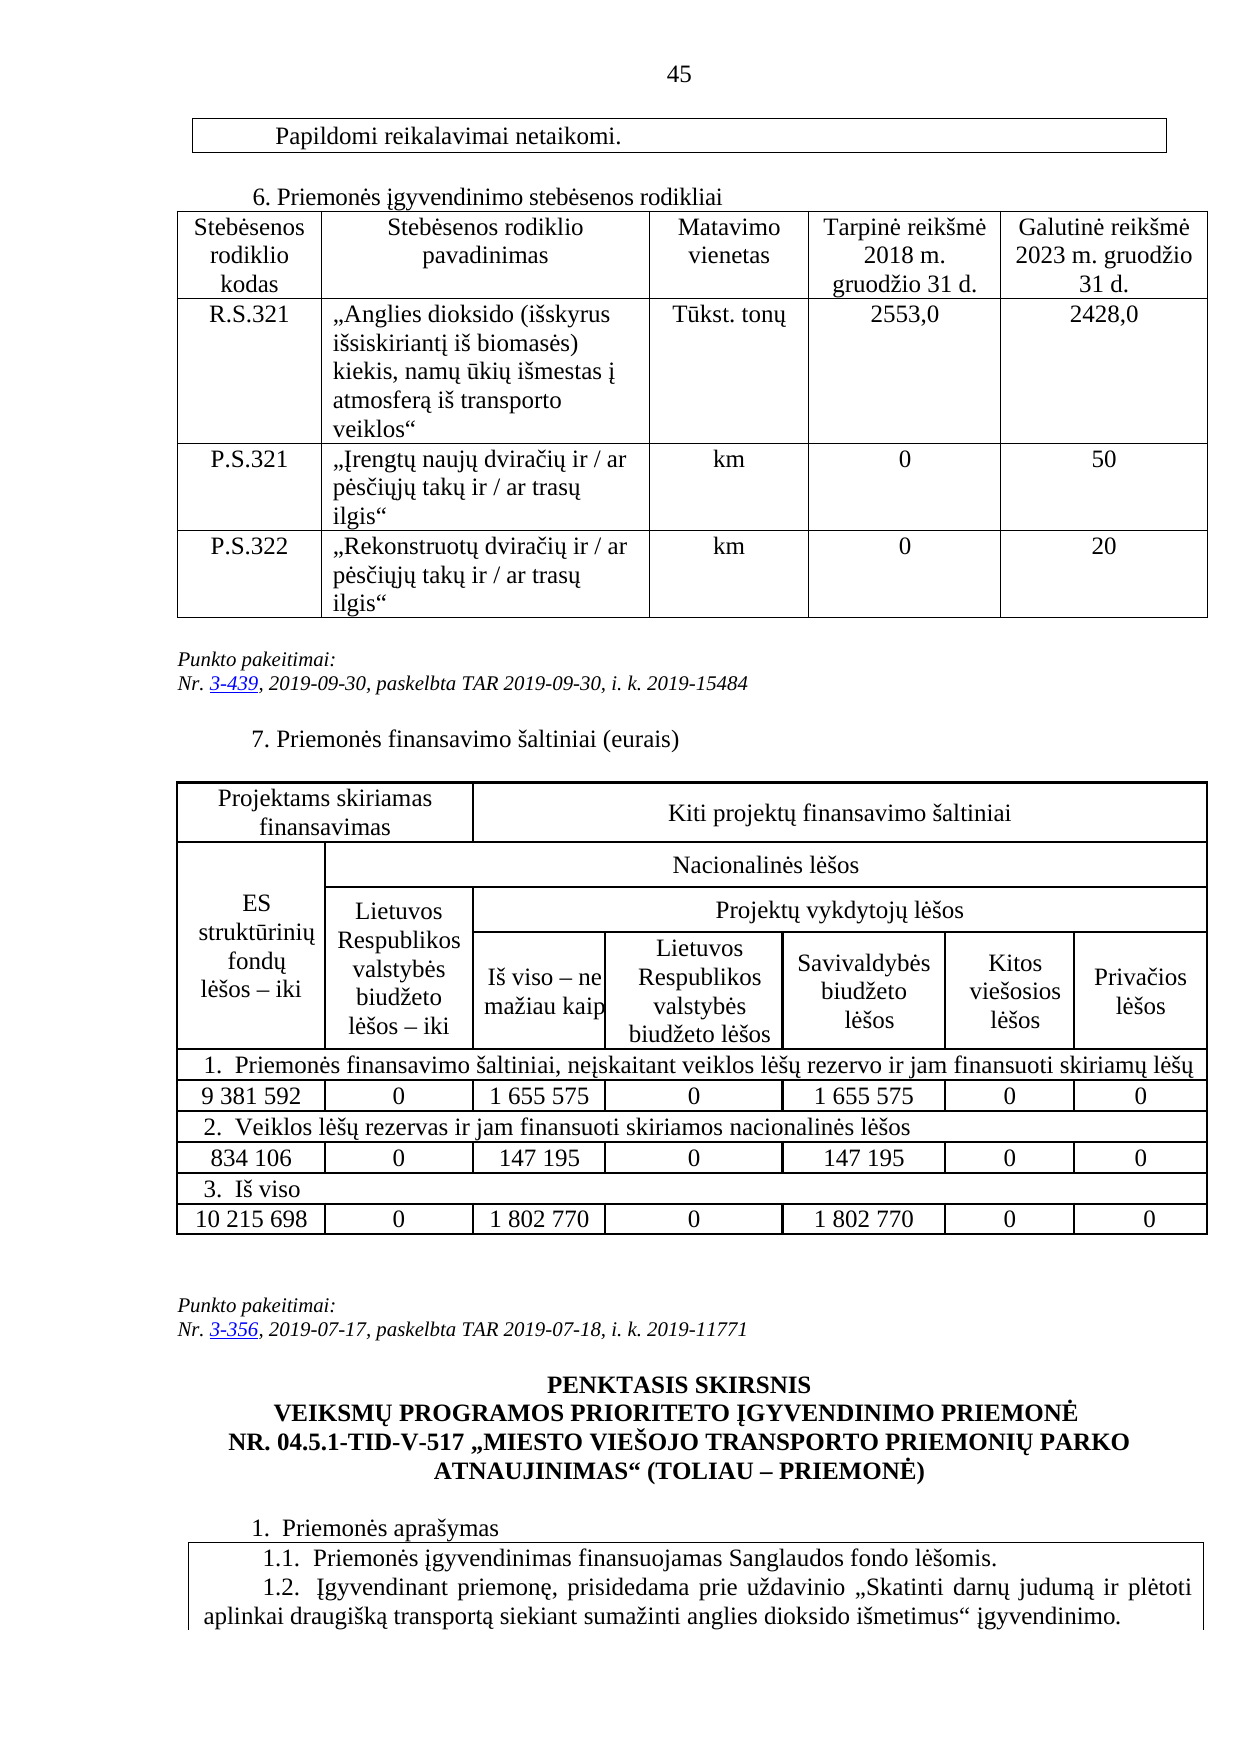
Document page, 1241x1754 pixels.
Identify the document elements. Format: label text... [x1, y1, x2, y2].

table_cell 0 [809, 444, 1000, 530]
table_cell 50 [1001, 444, 1207, 530]
table_cell „Anglies dioksido (išskyrus išsiskiriantį iš biomasės) kiekis, namų ūkių išmestas į atmosferą iš transporto veiklos“ [322, 299, 649, 443]
table_cell „Įrengtų naujų dviračių ir / ar pėsčiųjų takų ir / ar trasų ilgis“ [322, 444, 649, 530]
text Nr. 3-356, 2019-07-17, paskelbta TAR 2019-07-18, i. k. 2019-11771 [177, 1317, 1181, 1341]
table_header 1.1. Priemonės įgyvendinimas finansuojamas Sanglaudos fondo lėšomis. [189, 1543, 1203, 1572]
table_cell 0 [606, 1143, 781, 1172]
table_cell P.S.321 [178, 444, 321, 530]
table_header Galutinė reikšmė 2023 m. gruodžio 31 d. [1001, 212, 1207, 298]
table_cell Privačios lėšos [1075, 933, 1206, 1048]
table_cell 0 [1075, 1205, 1206, 1233]
table_cell 20 [1001, 531, 1207, 617]
table_cell Projektų vykdytojų lėšos [474, 888, 1206, 931]
table_cell 0 [326, 1081, 472, 1110]
table_cell 834 106 [178, 1143, 324, 1172]
table_cell 0 [946, 1143, 1073, 1172]
table_header Stebėsenos rodiklio pavadinimas [322, 212, 649, 298]
table_header Tarpinė reikšmė 2018 m. gruodžio 31 d. [809, 212, 1000, 298]
table_header Matavimo vienetas [650, 212, 808, 298]
table_cell 2. Veiklos lėšų rezervas ir jam finansuoti skiriamos nacionalinės lėšos [178, 1112, 1206, 1141]
table_cell ES struktūrinių fondų lėšos – iki [178, 843, 324, 1048]
table_cell 0 [946, 1081, 1073, 1110]
table_cell „Rekonstruotų dviračių ir / ar pėsčiųjų takų ir / ar trasų ilgis“ [322, 531, 649, 617]
text 7. Priemonės finansavimo šaltiniai (eurais) [251, 724, 1181, 753]
text Punkto pakeitimai: [177, 1293, 1181, 1317]
text NR. 04.5.1-TID-V-517 „Miesto viešojo transporto priemonių parko atnaujinimas“ (TOLIAU – priemonė) [177, 1427, 1181, 1485]
text PENKTASIS SKIRSNIS [177, 1370, 1181, 1398]
text 1. Priemonės aprašymas [251, 1513, 1181, 1542]
table_cell 1 655 575 [784, 1081, 944, 1110]
table_cell Nacionalinės lėšos [326, 843, 1206, 886]
table_cell 1 655 575 [474, 1081, 604, 1110]
table_cell 0 [809, 531, 1000, 617]
table_cell 3. Iš viso [178, 1174, 1206, 1202]
table_cell 0 [1075, 1081, 1206, 1110]
table_cell Lietuvos Respublikos valstybės biudžeto lėšos [606, 933, 781, 1048]
table_cell R.S.321 [178, 299, 321, 443]
table_cell 0 [606, 1205, 781, 1233]
table_cell Kitos viešosios lėšos [946, 933, 1073, 1048]
text VEIKSMŲ PROGRAMOS PRIORITETO ĮGYVENDINIMO PRIEMONĖ [177, 1398, 1181, 1427]
table_cell 0 [946, 1205, 1073, 1233]
table_cell 1 802 770 [784, 1205, 944, 1233]
table_cell 2428,0 [1001, 299, 1207, 443]
table_cell 0 [326, 1205, 472, 1233]
table_cell 10 215 698 [178, 1205, 324, 1233]
table_cell P.S.322 [178, 531, 321, 617]
table_header Kiti projektų finansavimo šaltiniai [474, 784, 1206, 841]
table_cell 1.2. Įgyvendinant priemonę, prisidedama prie uždavinio „Skatinti darnų judumą ir plėtoti aplinkai draugišką transportą siekiant sumažinti anglies dioksido išmetimus“ įgyvendinimo. [189, 1572, 1203, 1629]
table_cell 1. Priemonės finansavimo šaltiniai, neįskaitant veiklos lėšų rezervo ir jam finansuoti skiriamų lėšų [178, 1050, 1206, 1079]
table_cell 0 [1075, 1143, 1206, 1172]
table_cell 147 195 [474, 1143, 604, 1172]
table_cell 0 [326, 1143, 472, 1172]
text Nr. 3-439, 2019-09-30, paskelbta TAR 2019-09-30, i. k. 2019-15484 [177, 671, 1181, 695]
table_cell 2553,0 [809, 299, 1000, 443]
table_header Projektams skiriamas finansavimas [178, 784, 472, 841]
table_cell 147 195 [784, 1143, 944, 1172]
text Papildomi reikalavimai netaikomi. [193, 119, 1166, 152]
table_cell Savivaldybės biudžeto lėšos [784, 933, 944, 1048]
table_cell 1 802 770 [474, 1205, 604, 1233]
table_cell Iš viso – ne mažiau kaip [474, 933, 604, 1048]
table_cell km [650, 531, 808, 617]
table_cell km [650, 444, 808, 530]
table_cell Tūkst. tonų [650, 299, 808, 443]
table_cell Lietuvos Respublikos valstybės biudžeto lėšos – iki [326, 888, 472, 1048]
table_cell 0 [606, 1081, 781, 1110]
text 6. Priemonės įgyvendinimo stebėsenos rodikliai [252, 182, 1181, 211]
table_cell 9 381 592 [178, 1081, 324, 1110]
text Punkto pakeitimai: [177, 647, 1181, 671]
table_header Stebėsenos rodiklio kodas [178, 212, 321, 298]
